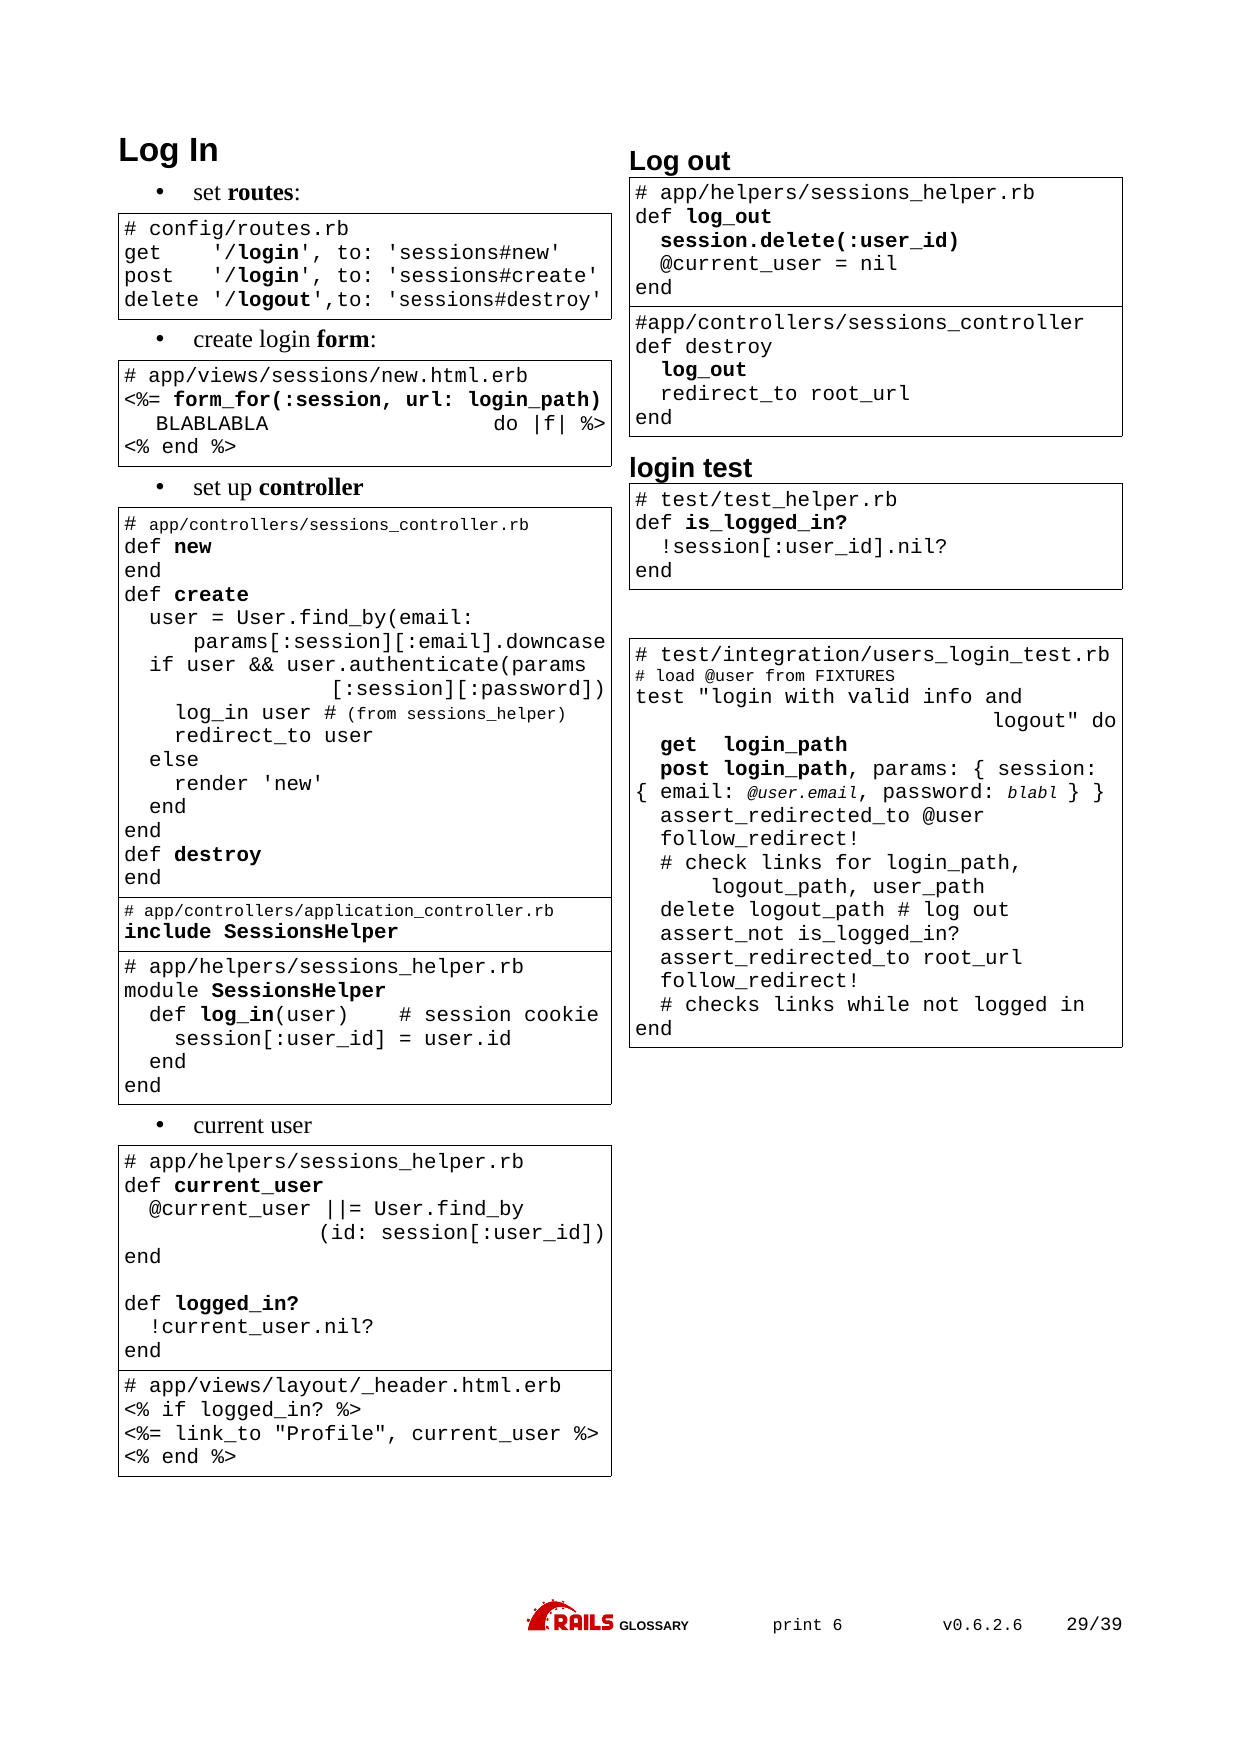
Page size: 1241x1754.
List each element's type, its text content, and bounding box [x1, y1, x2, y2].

table_header # app/controllers/sessions_controller.rb def new end def create user = User.find_by(email: params[:session][:email].downcase if user && user.authenticate(params [:session][:password]) log_in user # (from sessions_helper) redirect_to user else render 'new' end end def destroy end [119, 508, 611, 897]
list current user [156, 1110, 611, 1139]
table_cell # app/views/layout/_header.html.erb <% if logged_in? %> <%= link_to "Profile", current_user %> <% end %> [119, 1371, 611, 1476]
list create login form: [156, 324, 611, 353]
table_cell #app/controllers/sessions_controller def destroy log_out redirect_to root_url end [630, 307, 1122, 436]
table_header # app/helpers/sessions_helper.rb def log_out session.delete(:user_id) @current_user = nil end [630, 178, 1122, 306]
list set up controller [156, 472, 611, 501]
table_header # config/routes.rb get '/login', to: 'sessions#new' post '/login', to: 'sessions#create' delete '/logout',to: 'sessions#destroy' [119, 214, 611, 318]
table_cell # app/controllers/application_controller.rb include SessionsHelper [119, 898, 611, 951]
table_header # test/test_helper.rb def is_logged_in? !session[:user_id].nil? end [630, 484, 1122, 589]
table_cell # app/helpers/sessions_helper.rb module SessionsHelper def log_in(user) # session cookie session[:user_id] = user.id end end [119, 952, 611, 1104]
table_header # test/integration/users_login_test.rb # load @user from FIXTURES test "login with valid info and logout" do get login_path post login_path, params: { session: { email: @user.email, password: blabl } } assert_redirected_to @user follow_redirect! # check links for login_path, logout_path, user_path delete logout_path # log out assert_not is_logged_in? assert_redirected_to root_url follow_redirect! # checks links while not logged in end [630, 639, 1122, 1047]
table_header # app/views/sessions/new.html.erb <%= form_for(:session, url: login_path) BLABLABLA do |f| %> <% end %> [119, 361, 611, 466]
subtitle login test [629, 451, 1122, 483]
list set routes: [156, 177, 611, 206]
subtitle Log In [118, 130, 611, 168]
subtitle Log out [629, 145, 1122, 177]
table_header # app/helpers/sessions_helper.rb def current_user @current_user ||= User.find_by (id: session[:user_id]) end def logged_in? !current_user.nil? end [119, 1146, 611, 1369]
